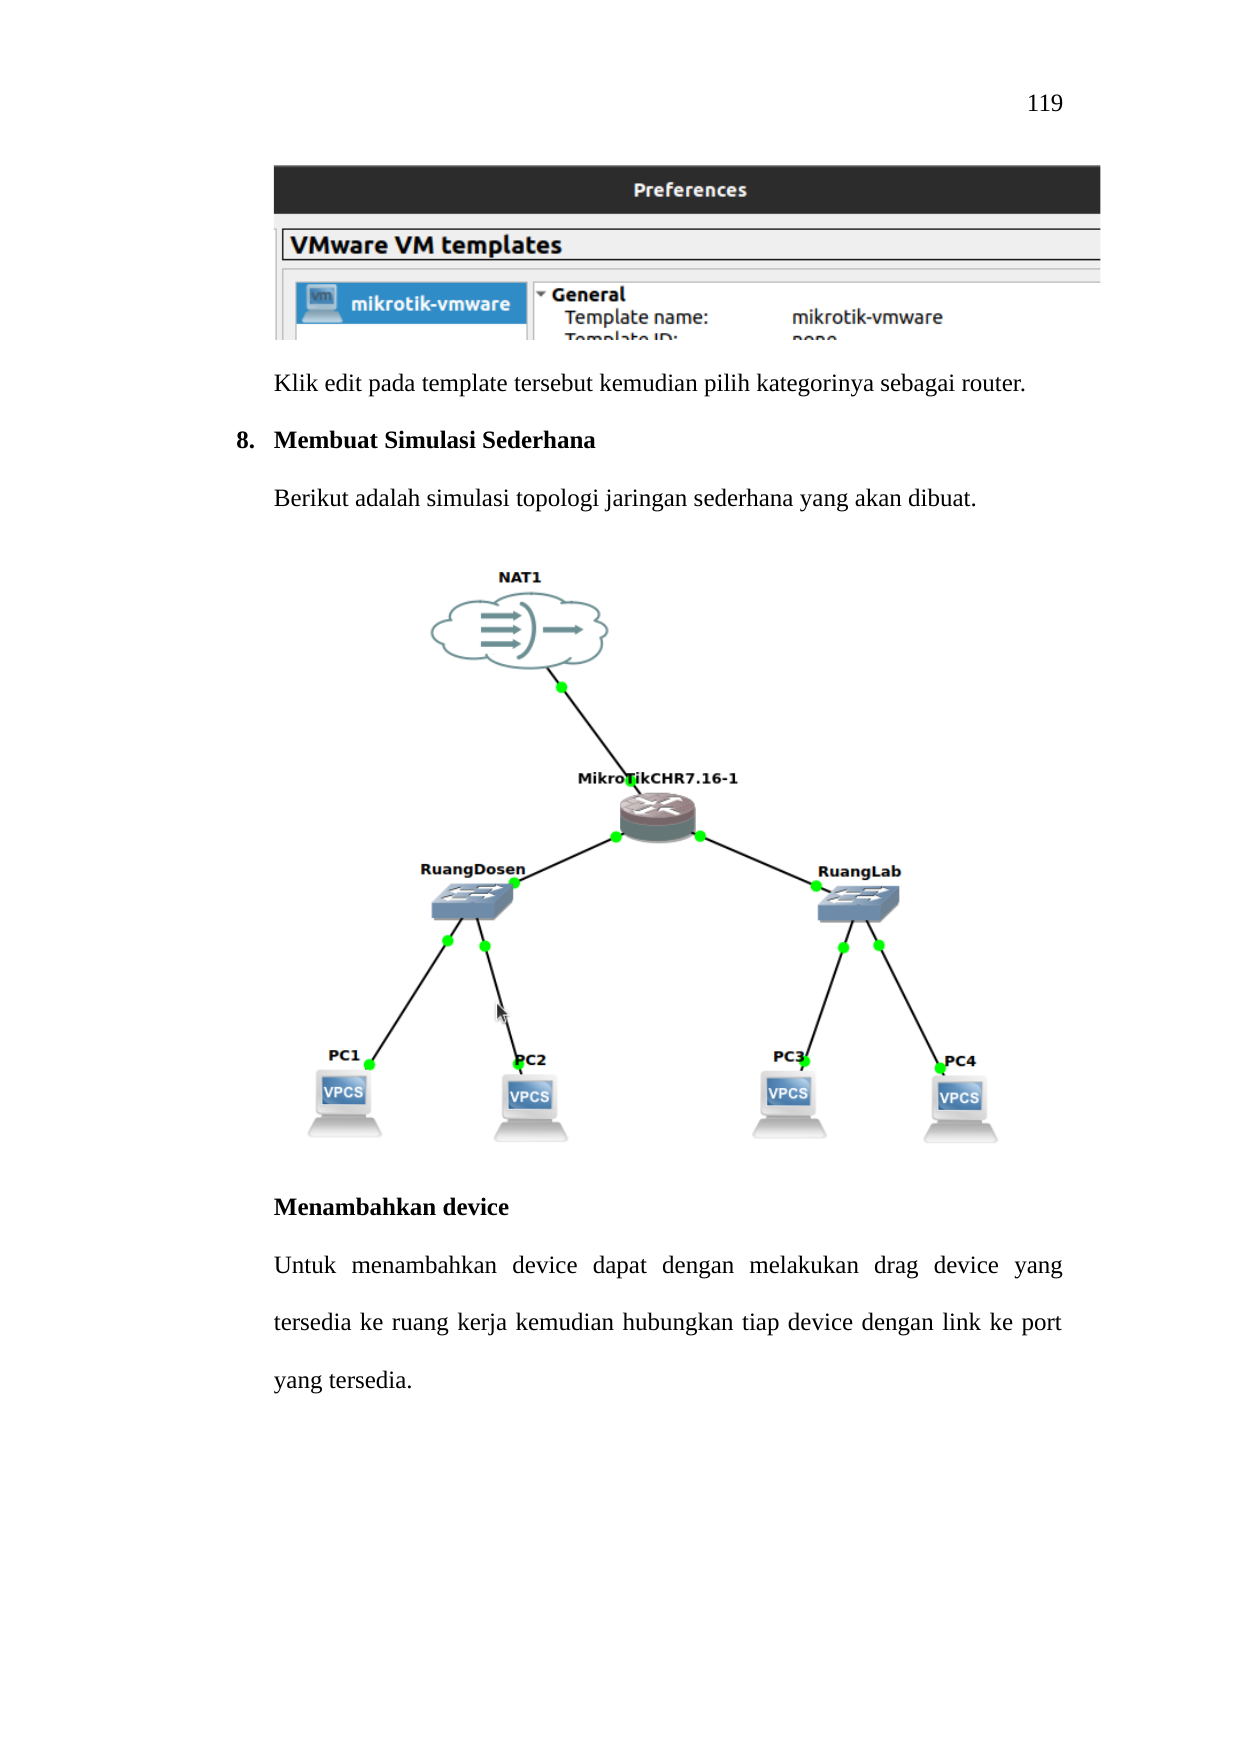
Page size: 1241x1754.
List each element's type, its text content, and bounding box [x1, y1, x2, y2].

list Menambahkan device [236, 1192, 1063, 1221]
list Untuk menambahkan device dapat dengan melakukan drag device yang tersedia ke ruang kerja kemudian hubungkan tiap device dengan link ke port yang tersedia. [236, 1250, 1063, 1394]
list Klik edit pada template tersebut kemudian pilih kategorinya sebagai router. [236, 368, 1063, 397]
list Berikut adalah simulasi topologi jaringan sederhana yang akan dibuat. [236, 483, 1063, 512]
list Membuat Simulasi Sederhana [236, 426, 1063, 454]
picture [273, 165, 1101, 340]
picture [280, 540, 1034, 1164]
